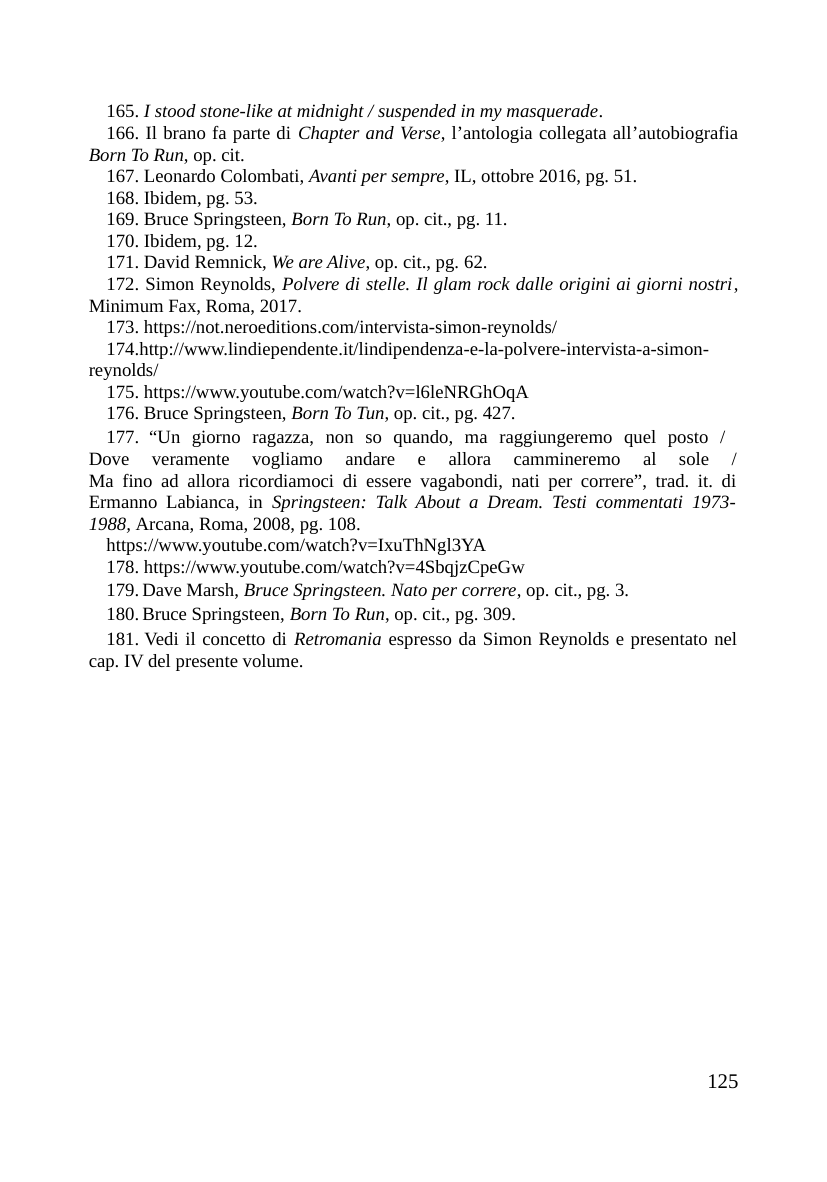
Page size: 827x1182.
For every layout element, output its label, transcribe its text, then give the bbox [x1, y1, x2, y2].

text https://www.youtube.com/watch?v=IxuThNgl3YA [88, 534, 738, 556]
text Leonardo Colombati, Avanti per sempre, IL, ottobre 2016, pg. 51. [88, 165, 738, 187]
text Bruce Springsteen, Born To Run, op. cit., pg. 11. [88, 208, 738, 230]
text https://www.youtube.com/watch?v=4SbqjzCpeGw [88, 556, 738, 577]
text https://www.youtube.com/watch?v=l6leNRGhOqA [88, 381, 738, 402]
text Simon Reynolds, Polvere di stelle. Il glam rock dalle origini ai giorni nostri, Minimum Fax, Roma, 2017. [88, 273, 738, 316]
text http://www.lindiependente.it/lindipendenza-e-la-polvere-intervista-a-simon-reynolds/ [88, 338, 738, 381]
text Ibidem, pg. 53. [88, 187, 738, 208]
text I stood stone-like at midnight / suspended in my masquerade. [88, 100, 738, 122]
text Bruce Springsteen, Born To Run, op. cit., pg. 309. [88, 601, 738, 625]
text https://not.neroeditions.com/intervista-simon-reynolds/ [88, 316, 738, 338]
text Bruce Springsteen, Born To Tun, op. cit., pg. 427. [88, 402, 738, 424]
text “Un giorno ragazza, non so quando, ma raggiungeremo quel posto / Dove veramente vogliamo andare e allora cammineremo al sole / Ma fino ad allora ricordiamoci di essere vagabondi, nati per correre”, trad. it. di Ermanno Labianca, in Springsteen: Talk About a Dream. Testi commentati 1973-1988, Arcana, Roma, 2008, pg. 108. [88, 424, 738, 534]
text Ibidem, pg. 12. [88, 230, 738, 251]
text Dave Marsh, Bruce Springsteen. Nato per correre, op. cit., pg. 3. [88, 577, 738, 601]
text Vedi il concetto di Retromania espresso da Simon Reynolds e presentato nel cap. IV del presente volume. [88, 625, 738, 671]
text Il brano fa parte di Chapter and Verse, l’antologia collegata all’autobiografia Born To Run, op. cit. [88, 122, 738, 165]
text David Remnick, We are Alive, op. cit., pg. 62. [88, 251, 738, 273]
